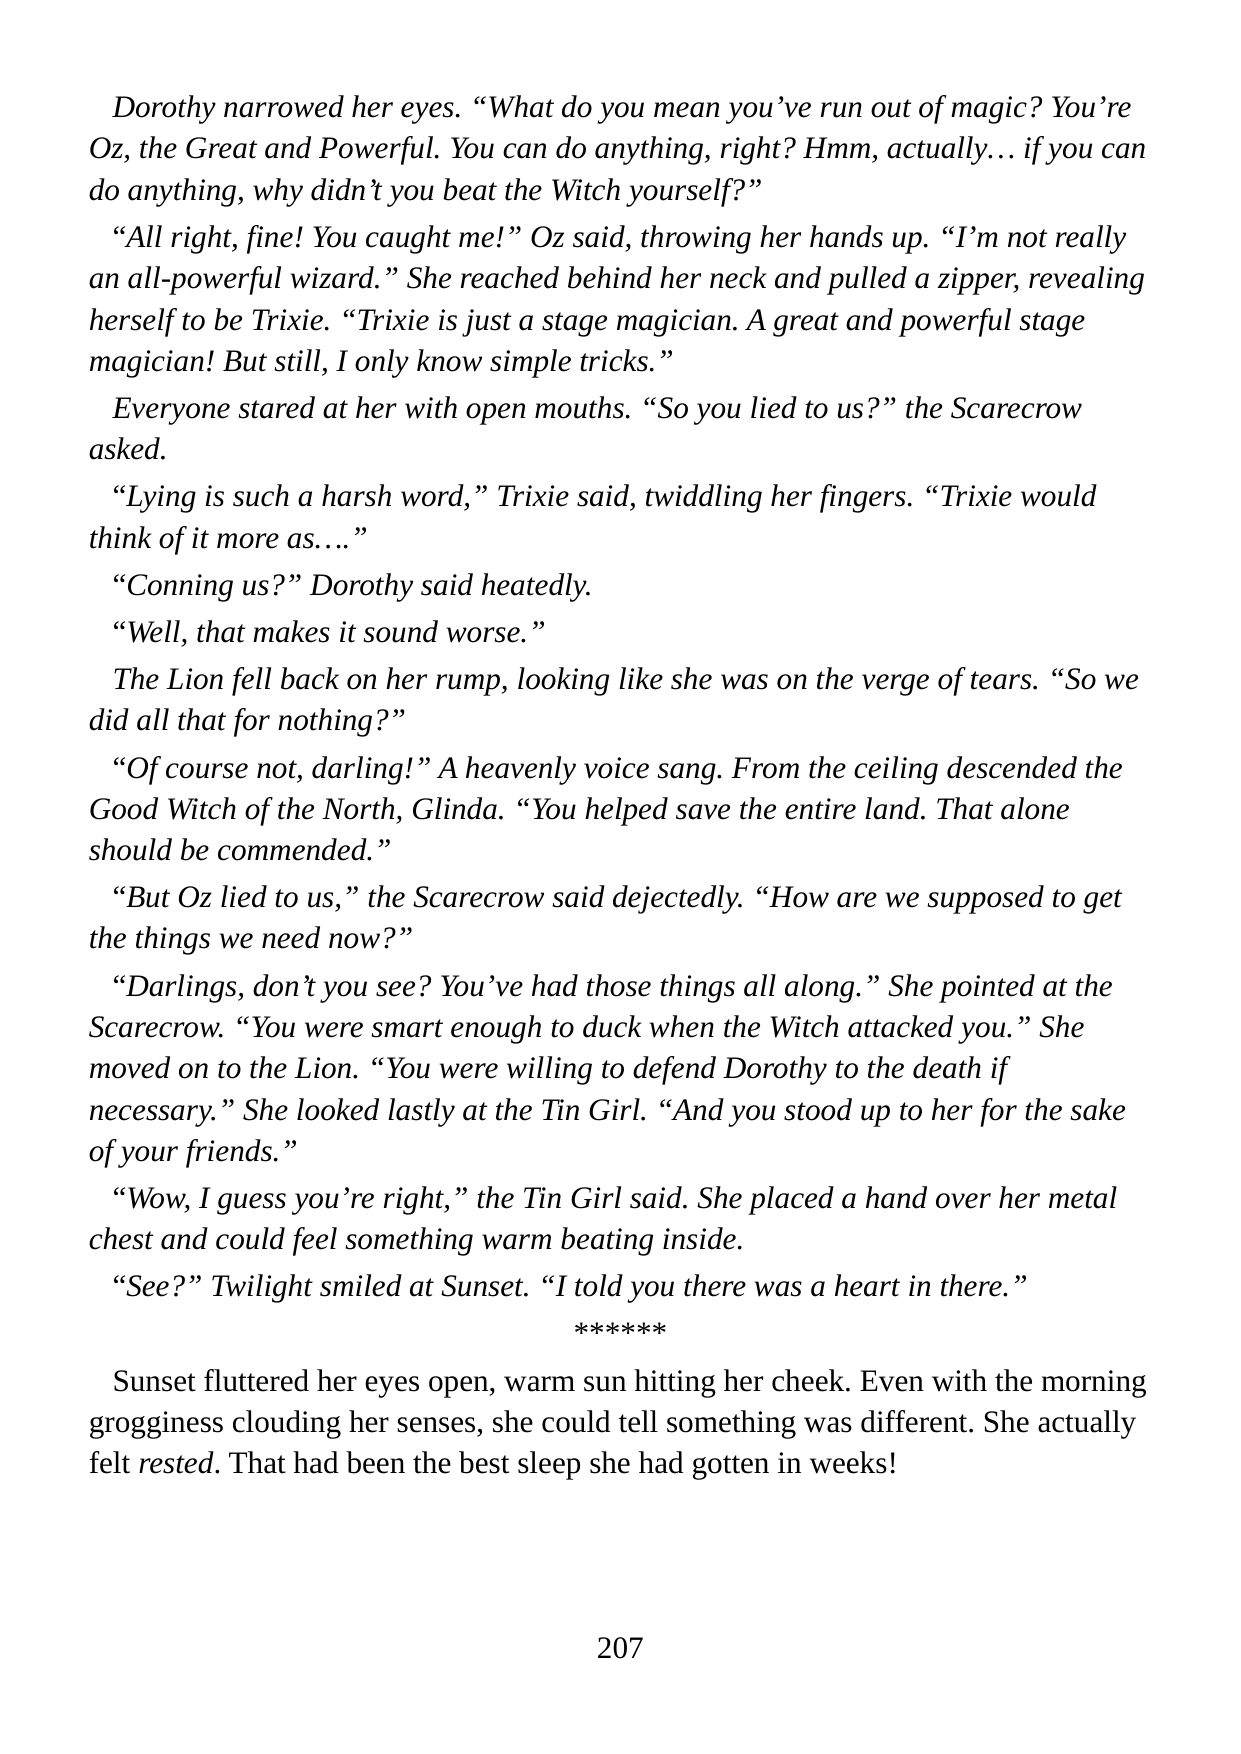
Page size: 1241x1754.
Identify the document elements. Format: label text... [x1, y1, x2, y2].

text “Lying is such a harsh word,” Trixie said, twiddling her fingers. “Trixie would think of it more as….” [88, 478, 1152, 555]
text Everyone stared at her with open mouths. “So you lied to us?” the Scarecrow asked. [88, 389, 1152, 466]
text The Lion fell back on her rump, looking like she was on the verge of tears. “So we did all that for nothing?” [88, 660, 1152, 738]
text “See?” Twilight smiled at Sunset. “I told you there was a heart in there.” [88, 1268, 1152, 1303]
text “Conning us?” Dorothy said heatedly. [88, 566, 1152, 602]
text “Wow, I guess you’re right,” the Tin Girl said. She placed a hand over her metal chest and could feel something warm beating inside. [88, 1179, 1152, 1256]
text ****** [88, 1315, 1152, 1351]
text “Well, that makes it sound worse.” [88, 613, 1152, 649]
text Dorothy narrowed her eyes. “What do you mean you’ve run out of magic? You’re Oz, the Great and Powerful. You can do anything, right? Hmm, actually… if you can do anything, why didn’t you beat the Witch yourself?” [88, 88, 1152, 207]
text “All right, fine! You caught me!” Oz said, throwing her hands up. “I’m not really an all-powerful wizard.” She reached behind her neck and pulled a zipper, revealing herself to be Trixie. “Trixie is just a stage magician. A great and powerful stage magician! But still, I only know simple tricks.” [88, 218, 1152, 378]
text “Of course not, darling!” A heavenly voice sang. From the ceiling descended the Good Witch of the North, Glinda. “You helped save the entire land. That alone should be commended.” [88, 749, 1152, 867]
text “But Oz lied to us,” the Scarecrow said dejectedly. “How are we supposed to get the things we need now?” [88, 878, 1152, 956]
text Sunset fluttered her eyes open, warm sun hitting her cheek. Even with the morning grogginess clouding her senses, she could tell something was different. She actually felt rested. That had been the best sleep she had gotten in weeks! [88, 1362, 1152, 1480]
text “Darlings, don’t you see? You’ve had those things all along.” She pointed at the Scarecrow. “You were smart enough to duck when the Witch attacked you.” She moved on to the Lion. “You were willing to defend Dorothy to the death if necessary.” She looked lastly at the Tin Girl. “And you stood up to her for the sake of your friends.” [88, 967, 1152, 1168]
